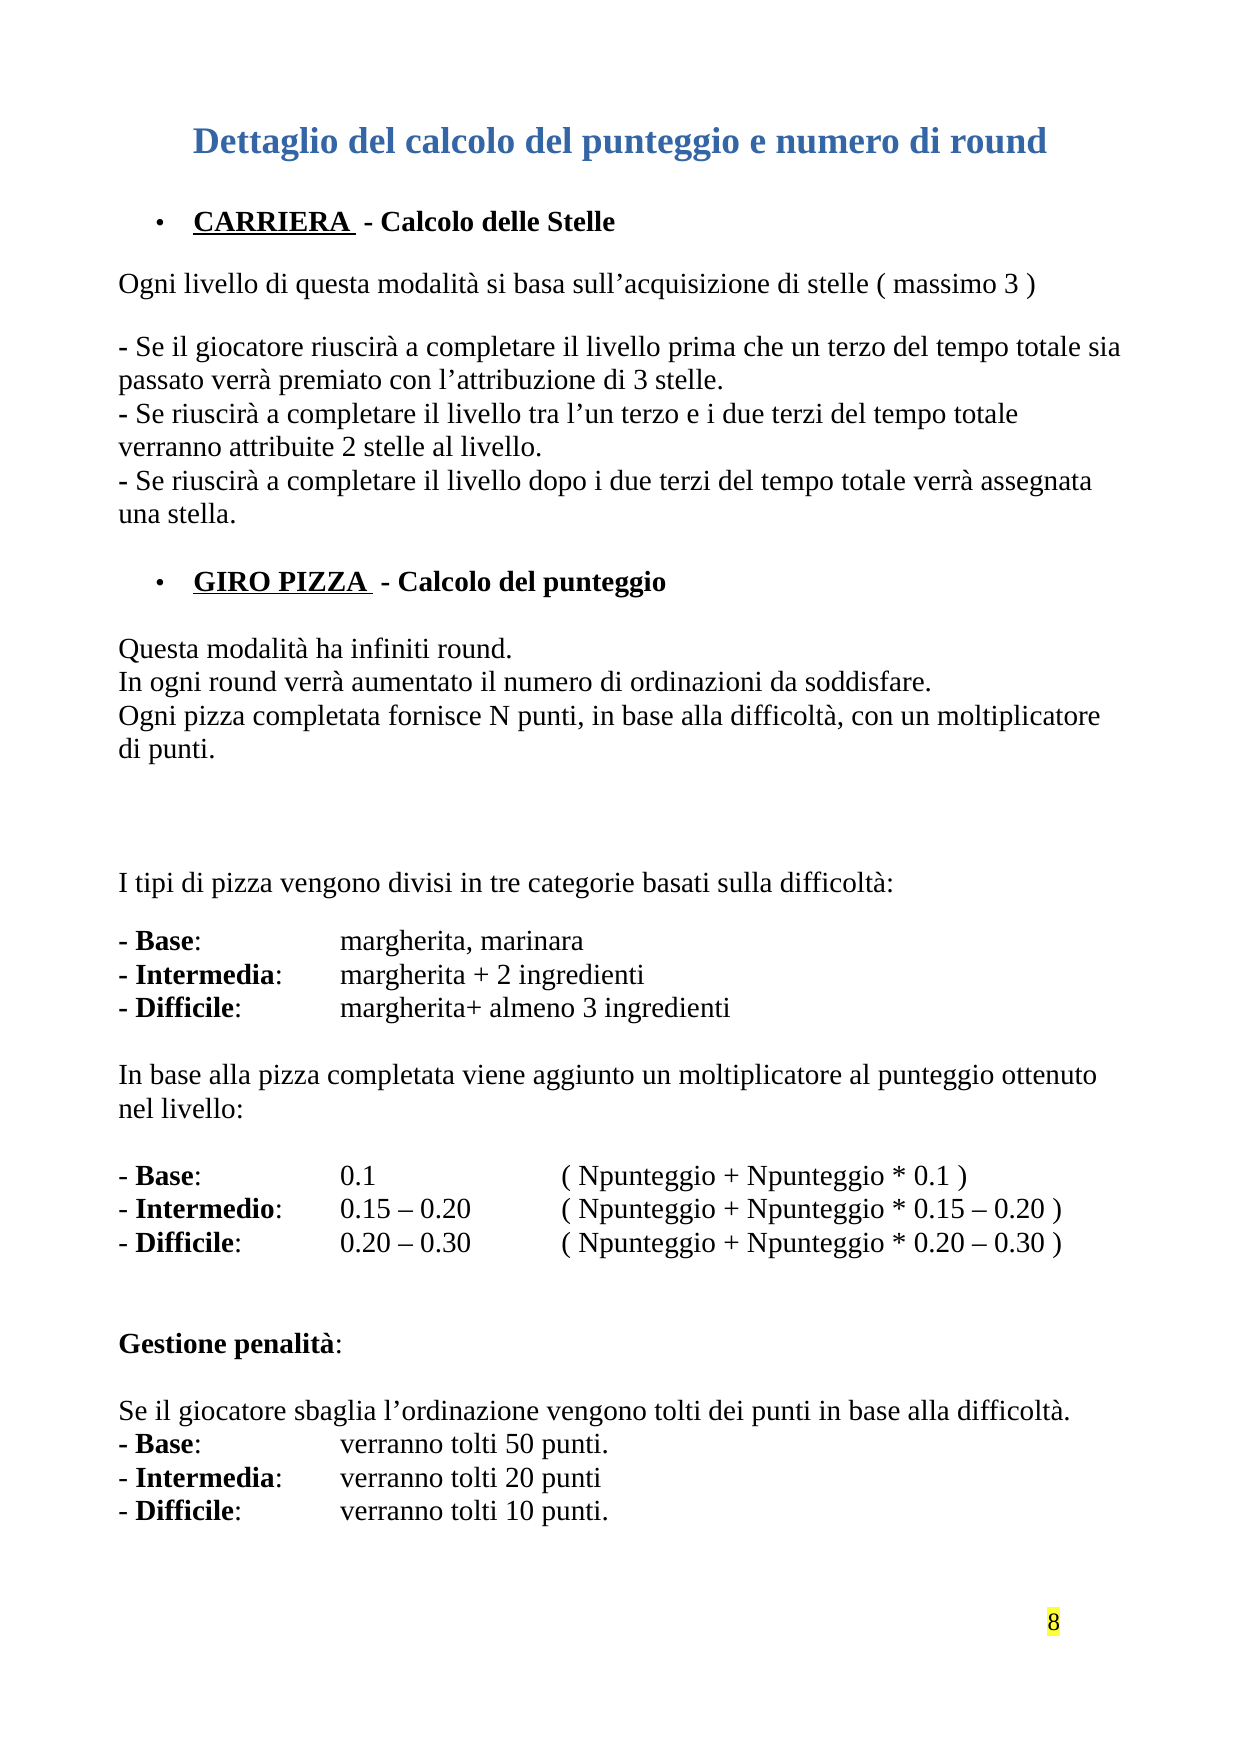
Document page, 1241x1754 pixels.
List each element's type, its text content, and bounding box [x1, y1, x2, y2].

text Questa modalità ha infiniti round. [118, 631, 1122, 664]
text I tipi di pizza vengono divisi in tre categorie basati sulla difficoltà: [118, 866, 1122, 899]
text - Intermedio: 0.15 – 0.20 ( Npunteggio + Npunteggio * 0.15 – 0.20 ) [118, 1192, 1122, 1225]
text - Base: margherita, marinara [118, 923, 1122, 957]
text - Se il giocatore riuscirà a completare il livello prima che un terzo del tempo totale sia passato verrà premiato con l’attribuzione di 3 stelle. [118, 329, 1122, 396]
text - Base: verranno tolti 50 punti. [118, 1426, 1122, 1460]
text In ogni round verrà aumentato il numero di ordinazioni da soddisfare. [118, 664, 1122, 698]
list CARRIERA - Calcolo delle Stelle [156, 204, 1122, 238]
text Se il giocatore sbaglia l’ordinazione vengono tolti dei punti in base alla difficoltà. [118, 1393, 1122, 1426]
text - Se riuscirà a completare il livello tra l’un terzo e i due terzi del tempo totale verranno attribuite 2 stelle al livello. [118, 396, 1122, 463]
text - Difficile: verranno tolti 10 punti. [118, 1493, 1122, 1527]
text Ogni livello di questa modalità si basa sull’acquisizione di stelle ( massimo 3 ) [118, 267, 1122, 300]
text Ogni pizza completata fornisce N punti, in base alla difficoltà, con un moltiplicatore di punti. [118, 698, 1122, 765]
text - Intermedia: margherita + 2 ingredienti [118, 957, 1122, 990]
list GIRO PIZZA - Calcolo del punteggio [156, 564, 1122, 597]
text - Intermedia: verranno tolti 20 punti [118, 1460, 1122, 1493]
text Gestione penalità: [118, 1326, 1122, 1359]
text - Se riuscirà a completare il livello dopo i due terzi del tempo totale verrà assegnata una stella. [118, 463, 1122, 530]
text - Base: 0.1 ( Npunteggio + Npunteggio * 0.1 ) [118, 1158, 1122, 1192]
text In base alla pizza completata viene aggiunto un moltiplicatore al punteggio ottenuto nel livello: [118, 1057, 1122, 1124]
text Dettaglio del calcolo del punteggio e numero di round [118, 118, 1122, 161]
text - Difficile: 0.20 – 0.30 ( Npunteggio + Npunteggio * 0.20 – 0.30 ) [118, 1225, 1122, 1259]
text - Difficile: margherita+ almeno 3 ingredienti [118, 990, 1122, 1024]
